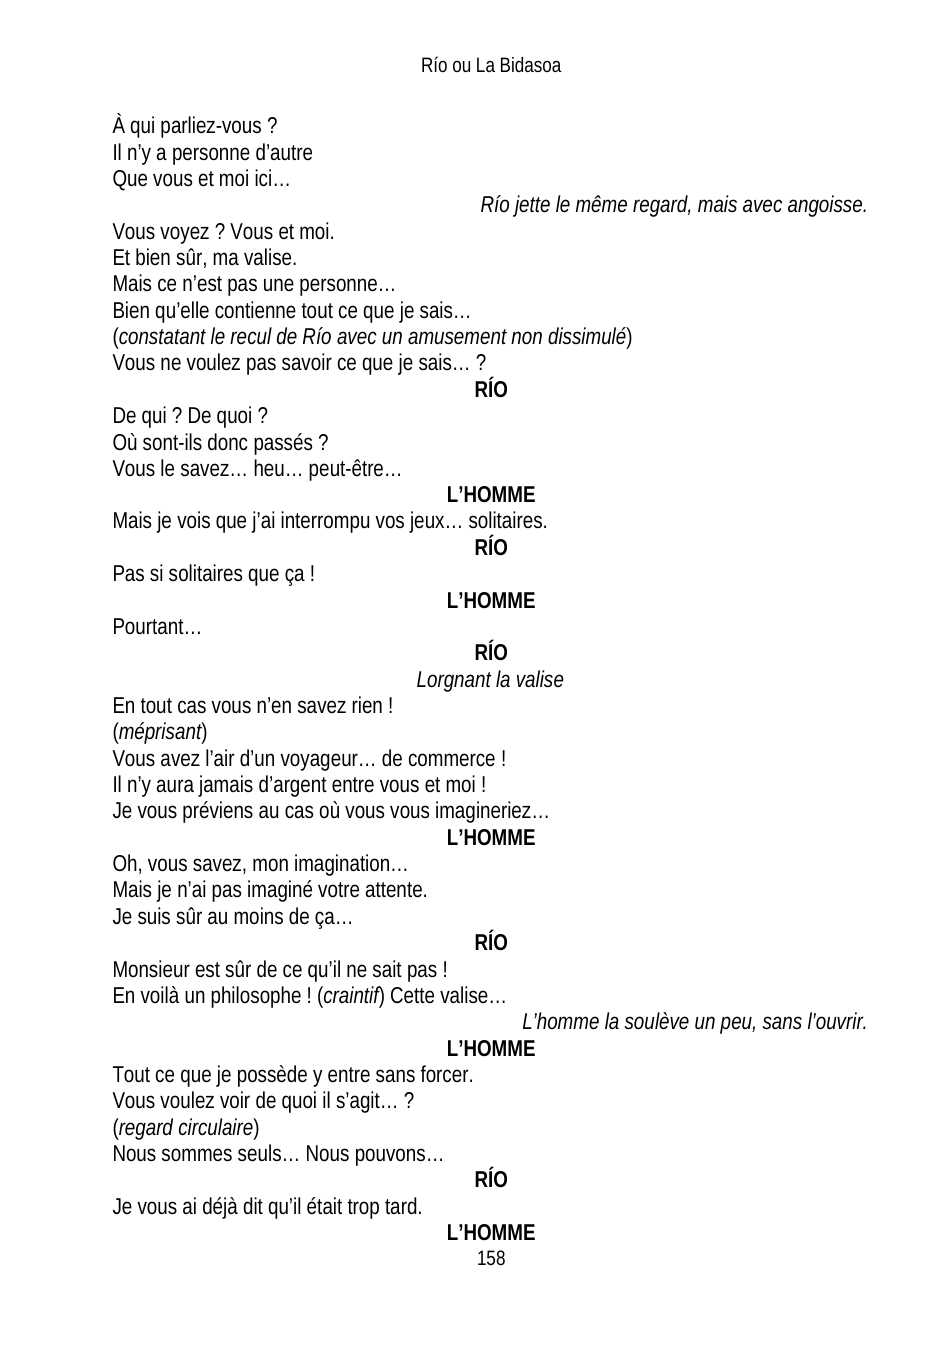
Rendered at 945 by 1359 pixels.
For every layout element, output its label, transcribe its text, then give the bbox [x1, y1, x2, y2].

text RÍO [112, 534, 870, 560]
text Vous ne voulez pas savoir ce que je sais… ? [112, 349, 870, 376]
text Il n’y a personne d’autre [112, 138, 870, 165]
text L’homme la soulève un peu, sans l’ouvrir. [112, 1008, 870, 1034]
text L’HOMME [112, 587, 870, 613]
text Mais je vois que j’ai interrompu vos jeux… solitaires. [112, 507, 870, 534]
text Et bien sûr, ma valise. [112, 244, 870, 270]
text Que vous et moi ici… [112, 165, 870, 191]
text L’HOMME [112, 481, 870, 507]
text L’HOMME [112, 824, 870, 850]
text En tout cas vous n’en savez rien ! [112, 692, 870, 718]
text RÍO [112, 639, 870, 666]
text L’HOMME [112, 1034, 870, 1061]
text Mais je n’ai pas imaginé votre attente. [112, 876, 870, 903]
text Je suis sûr au moins de ça… [112, 903, 870, 929]
text Río jette le même regard, mais avec angoisse. [112, 191, 870, 218]
text À qui parliez-vous ? [112, 112, 870, 138]
text Vous voulez voir de quoi il s’agit… ? [112, 1087, 870, 1114]
text Pourtant… [112, 613, 870, 639]
text (regard circulaire) [112, 1114, 870, 1140]
text Monsieur est sûr de ce qu’il ne sait pas ! [112, 956, 870, 982]
text Bien qu’elle contienne tout ce que je sais… [112, 297, 870, 323]
text Où sont-ils donc passés ? [112, 428, 870, 455]
text RÍO [112, 1166, 870, 1193]
text Pas si solitaires que ça ! [112, 560, 870, 587]
text Lorgnant la valise [112, 666, 870, 692]
text RÍO [112, 376, 870, 402]
text Vous avez l’air d’un voyageur… de commerce ! [112, 745, 870, 771]
text L’HOMME [112, 1219, 870, 1245]
text (constatant le recul de Río avec un amusement non dissimulé) [112, 323, 870, 349]
text Il n’y aura jamais d’argent entre vous et moi ! [112, 771, 870, 797]
text Tout ce que je possède y entre sans forcer. [112, 1061, 870, 1087]
text (méprisant) [112, 718, 870, 745]
text Je vous préviens au cas où vous vous imagineriez… [112, 797, 870, 824]
text Nous sommes seuls… Nous pouvons… [112, 1140, 870, 1166]
text Oh, vous savez, mon imagination… [112, 850, 870, 876]
text Mais ce n’est pas une personne… [112, 270, 870, 297]
text Vous voyez ? Vous et moi. [112, 218, 870, 244]
text De qui ? De quoi ? [112, 402, 870, 428]
text Je vous ai déjà dit qu’il était trop tard. [112, 1193, 870, 1219]
text Vous le savez… heu… peut-être… [112, 455, 870, 481]
text En voilà un philosophe ! (craintif) Cette valise… [112, 982, 870, 1008]
text RÍO [112, 929, 870, 956]
